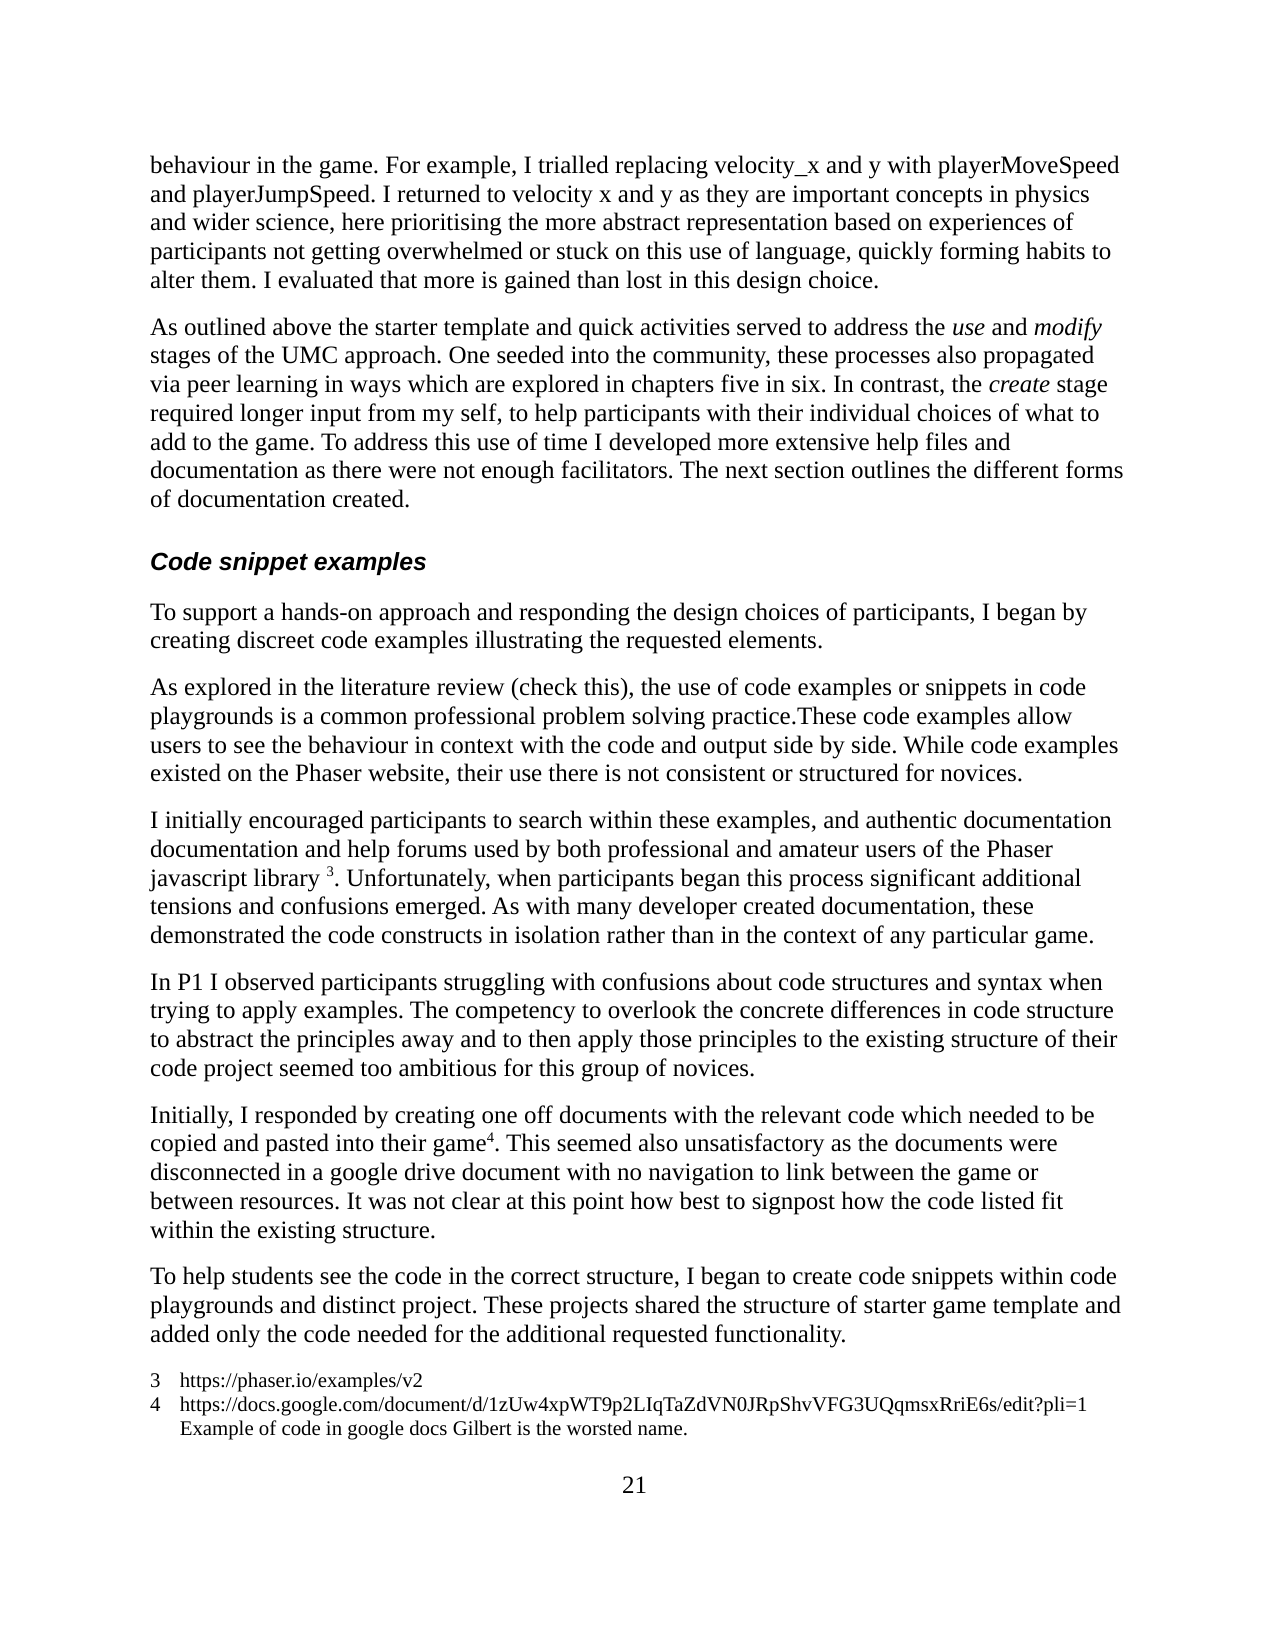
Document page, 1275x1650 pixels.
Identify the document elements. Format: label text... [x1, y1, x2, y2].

text Initially, I responded by creating one off documents with the relevant code which needed to be copied and pasted into their game. This seemed also unsatisfactory as the documents were disconnected in a google drive document with no navigation to link between the game or between resources. It was not clear at this point how best to signpost how the code listed fit within the existing structure. [150, 1100, 1125, 1243]
text https://phaser.io/examples/v2 [150, 1368, 1125, 1392]
text To help students see the code in the correct structure, I began to create code snippets within code playgrounds and distinct project. These projects shared the structure of starter game template and added only the code needed for the additional requested functionality. [150, 1261, 1125, 1348]
text As outlined above the starter template and quick activities served to address the use and modify stages of the UMC approach. One seeded into the community, these processes also propagated via peer learning in ways which are explored in chapters five in six. In contrast, the create stage required longer input from my self, to help participants with their individual choices of what to add to the game. To address this use of time I developed more extensive help files and documentation as there were not enough facilitators. The next section outlines the different forms of documentation created. [150, 312, 1125, 513]
text behaviour in the game. For example, I trialled replacing velocity_x and y with playerMoveSpeed and playerJumpSpeed. I returned to velocity x and y as they are important concepts in physics and wider science, here prioritising the more abstract representation based on experiences of participants not getting overwhelmed or stuck on this use of language, quickly forming habits to alter them. I evaluated that more is gained than lost in this design choice. [150, 150, 1125, 294]
subtitle Code snippet examples [150, 547, 1125, 575]
text To support a hands-on approach and responding the design choices of participants, I began by creating discreet code examples illustrating the requested elements. [150, 597, 1125, 654]
text https://docs.google.com/document/d/1zUw4xpWT9p2LIqTaZdVN0JRpShvVFG3UQqmsxRriE6s/edit?pli=1 Example of code in google docs Gilbert is the worsted name. [150, 1392, 1125, 1440]
text In P1 I observed participants struggling with confusions about code structures and syntax when trying to apply examples. The competency to overlook the concrete differences in code structure to abstract the principles away and to then apply those principles to the existing structure of their code project seemed too ambitious for this group of novices. [150, 967, 1125, 1082]
text As explored in the literature review (check this), the use of code examples or snippets in code playgrounds is a common professional problem solving practice.These code examples allow users to see the behaviour in context with the code and output side by side. While code examples existed on the Phaser website, their use there is not consistent or structured for novices. [150, 672, 1125, 787]
text I initially encouraged participants to search within these examples, and authentic documentation documentation and help forums used by both professional and amateur users of the Phaser javascript library . Unfortunately, when participants began this process significant additional tensions and confusions emerged. As with many developer created documentation, these demonstrated the code constructs in isolation rather than in the context of any particular game. [150, 805, 1125, 949]
